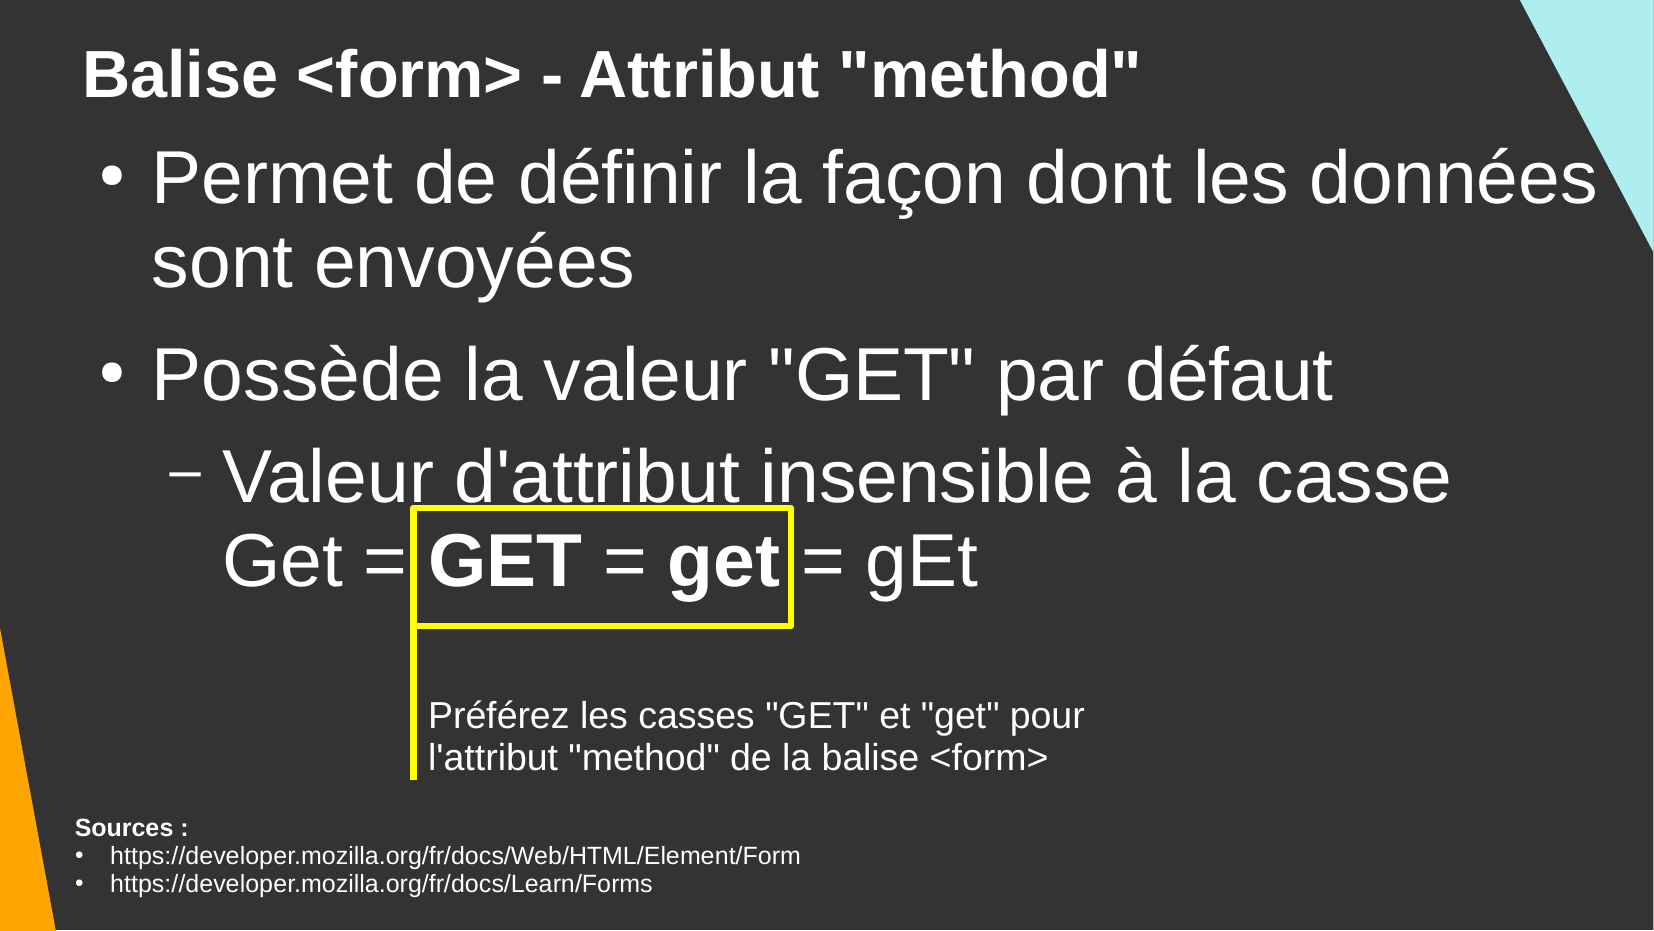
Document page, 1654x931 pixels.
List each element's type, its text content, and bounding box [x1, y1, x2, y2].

text_box [0, 628, 56, 931]
text_box [1519, 0, 1654, 254]
list Permet de définir la façon dont les données sont envoyées Possède la valeur "GET" par défaut Valeur d'attribut insensible à la casse Get = GET = get = gEt [417, 511, 788, 623]
title Balise <form> - Attribut "method" [82, 37, 1571, 114]
list Permet de définir la façon dont les données sont envoyées Possède la valeur "GET" par défaut Valeur d'attribut insensible à la casse Get = GET = get = gEt [80, 135, 1605, 638]
text_box Sources : https://developer.mozilla.org/fr/docs/Web/HTML/Element/Form https://developer.mozilla.org/fr/docs/Learn/Forms [60, 806, 1546, 905]
text_box Préférez les casses "GET" et "get" pour l'attribut "method" de la balise <form> [413, 687, 1134, 787]
